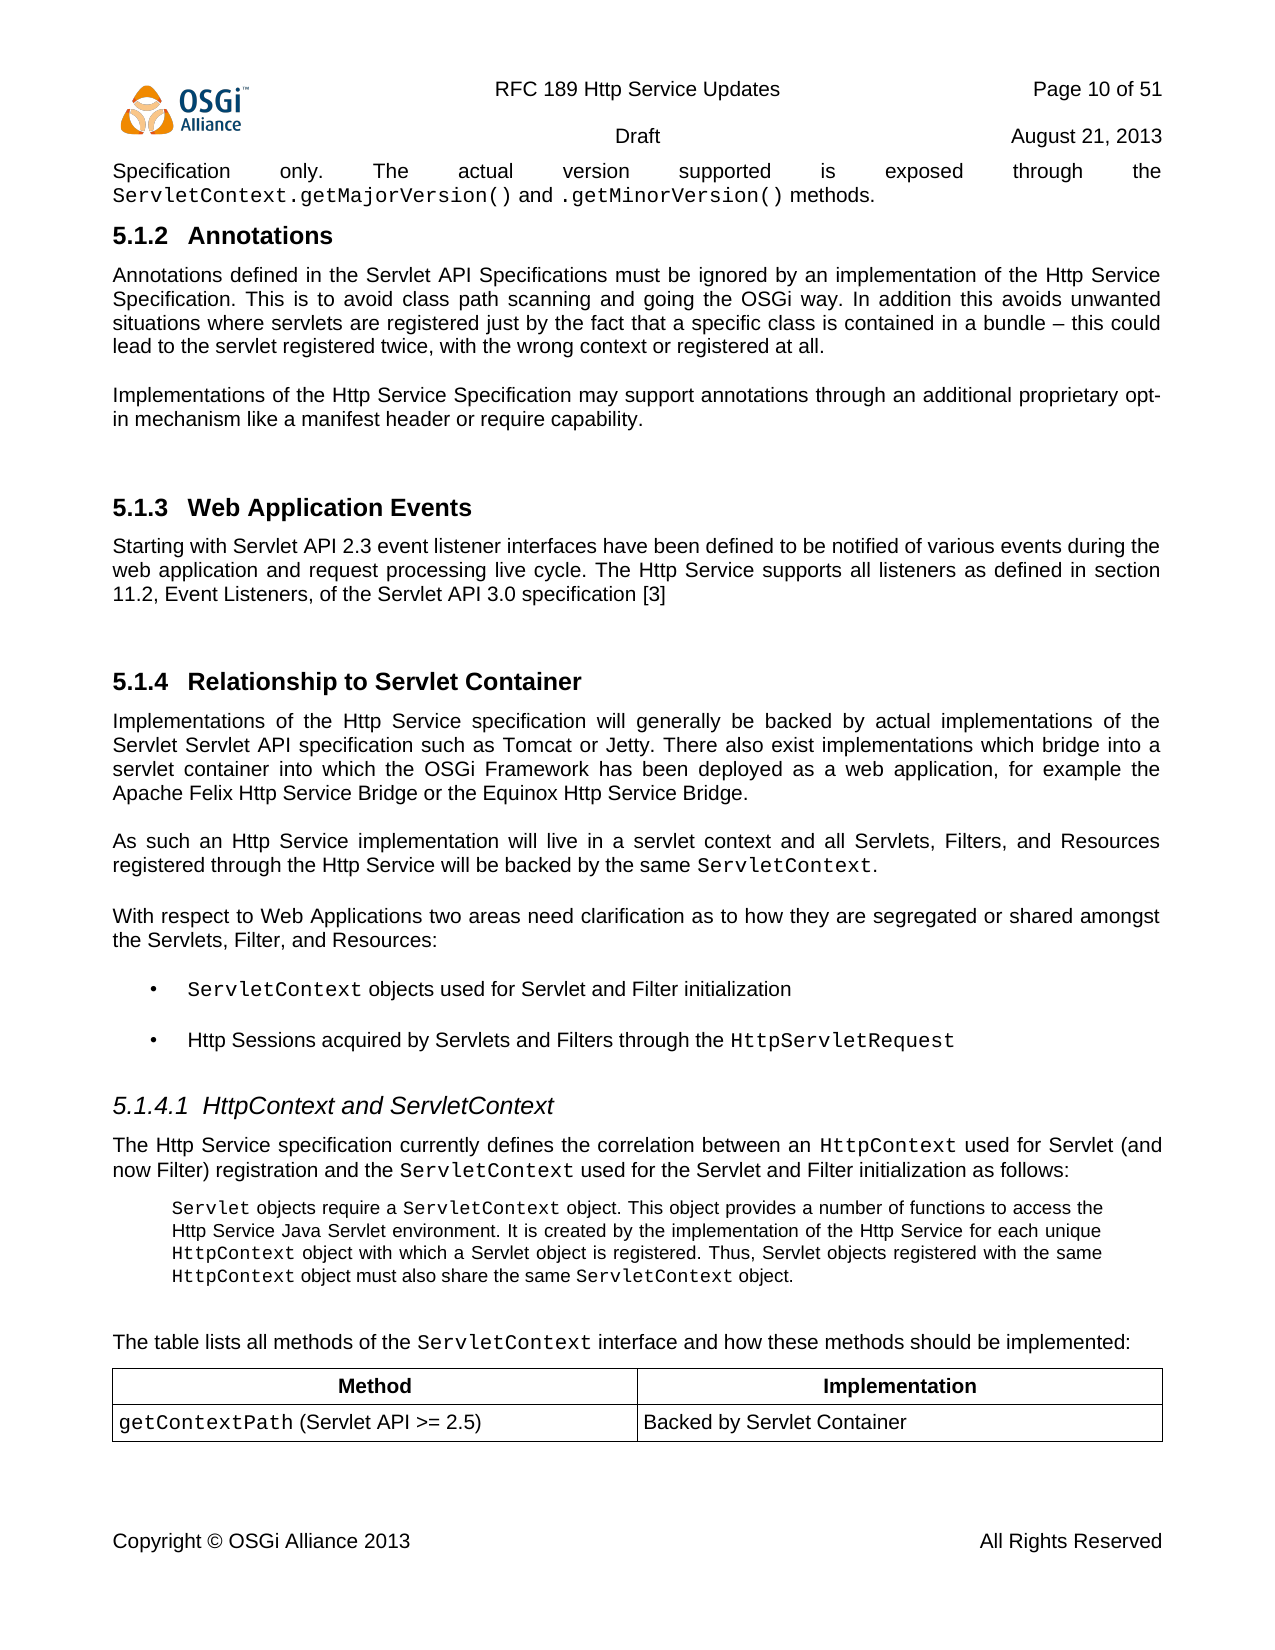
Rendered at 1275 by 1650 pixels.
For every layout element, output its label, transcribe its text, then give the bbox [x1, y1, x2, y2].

subtitle Relationship to Servlet Container [112, 667, 1162, 696]
picture [113, 78, 257, 142]
text Specification only. The actual version supported is exposed through the ServletContext.getMajorVersion() and .getMinorVersion() methods. [112, 159, 1162, 209]
text The Http Service specification currently defines the correlation between an HttpContext used for Servlet (and now Filter) registration and the ServletContext used for the Servlet and Filter initialization as follows: [112, 1132, 1162, 1184]
text The table lists all methods of the ServletContext interface and how these methods should be implemented: [112, 1330, 1162, 1356]
table_cell Backed by Servlet Container [638, 1405, 1162, 1441]
subtitle Annotations [112, 221, 1162, 250]
subtitle HttpContext and ServletContext [112, 1091, 1162, 1120]
text Starting with Servlet API 2.3 event listener interfaces have been defined to be notified of various events during the web application and request processing live cycle. The Http Service supports all listeners as defined in section 11.2, Event Listeners, of the Servlet API 3.0 specification [3]. [112, 534, 1162, 606]
list Http Sessions acquired by Servlets and Filters through the HttpServletRequest [150, 1028, 1162, 1054]
text Annotations defined in the Servlet API Specifications must be ignored by an implementation of the Http Service Specification. This is to avoid class path scanning and going the OSGi way. In addition this avoids unwanted situations where servlets are registered just by the fact that a specific class is contained in a bundle – this could lead to the servlet registered twice, with the wrong context or registered at all. [112, 262, 1162, 358]
text As such an Http Service implementation will live in a servlet context and all Servlets, Filters, and Resources registered through the Http Service will be backed by the same ServletContext. [112, 829, 1162, 879]
text Servlet objects require a ServletContext object. This object provides a number of functions to access the Http Service Java Servlet environment. It is created by the implementation of the Http Service for each unique HttpContext object with which a Servlet object is registered. Thus, Servlet objects registered with the same HttpContext object must also share the same ServletContext object. [172, 1197, 1103, 1288]
text Implementations of the Http Service Specification may support annotations through an additional proprietary opt-in mechanism like a manifest header or require capability. [112, 383, 1162, 431]
list ServletContext objects used for Servlet and Filter initialization [150, 977, 1162, 1003]
text With respect to Web Applications two areas need clarification as to how they are segregated or shared amongst the Servlets, Filter, and Resources: [112, 904, 1162, 952]
table_cell getContextPath (Servlet API >= 2.5) [113, 1405, 637, 1441]
subtitle Web Application Events [112, 493, 1162, 521]
table_header Method [113, 1369, 637, 1404]
text Implementations of the Http Service specification will generally be backed by actual implementations of the Servlet Servlet API specification such as Tomcat or Jetty. There also exist implementations which bridge into a servlet container into which the OSGi Framework has been deployed as a web application, for example the Apache Felix Http Service Bridge or the Equinox Http Service Bridge. [112, 708, 1162, 804]
table_header Implementation [638, 1369, 1162, 1404]
